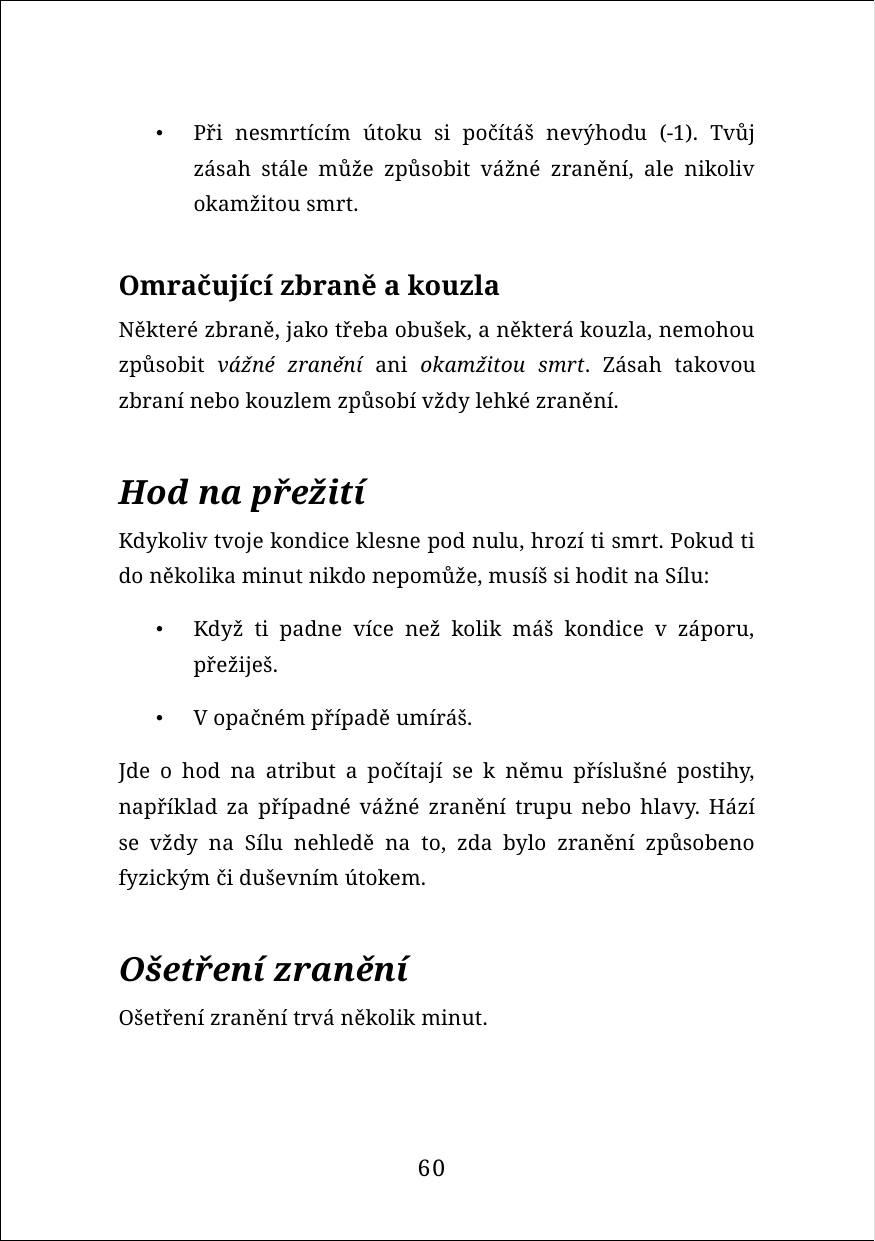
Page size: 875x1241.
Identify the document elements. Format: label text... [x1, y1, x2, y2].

text Některé zbraně, jako třeba obušek, a některá kouzla, nemohou způsobit vážné zranění ani okamžitou smrt. Zásah takovou zbraní nebo kouzlem způsobí vždy lehké zranění. [118, 315, 756, 414]
subtitle Ošetření zranění [118, 946, 756, 991]
list Když ti padne více než kolik máš kondice v záporu, přežiješ. [156, 614, 756, 678]
list Při nesmrtícím útoku si počítáš nevýhodu (-1). Tvůj zásah stále může způsobit vážné zranění, ale nikoliv okamžitou smrt. [156, 118, 756, 218]
text Kdykoliv tvoje kondice klesne pod nulu, hrozí ti smrt. Pokud ti do několika minut nikdo nepomůže, musíš si hodit na Sílu: [118, 526, 756, 590]
subtitle Hod na přežití [118, 469, 756, 514]
text Jde o hod na atribut a počítají se k němu příslušné postihy, například za případné vážné zranění trupu nebo hlavy. Hází se vždy na Sílu nehledě na to, zda bylo zranění způsobeno fyzickým či duševním útokem. [118, 757, 756, 892]
text Ošetření zranění trvá několik minut. [118, 1003, 756, 1032]
list V opačném případě umíráš. [156, 703, 756, 732]
subtitle Omračující zbraně a kouzla [118, 266, 756, 303]
